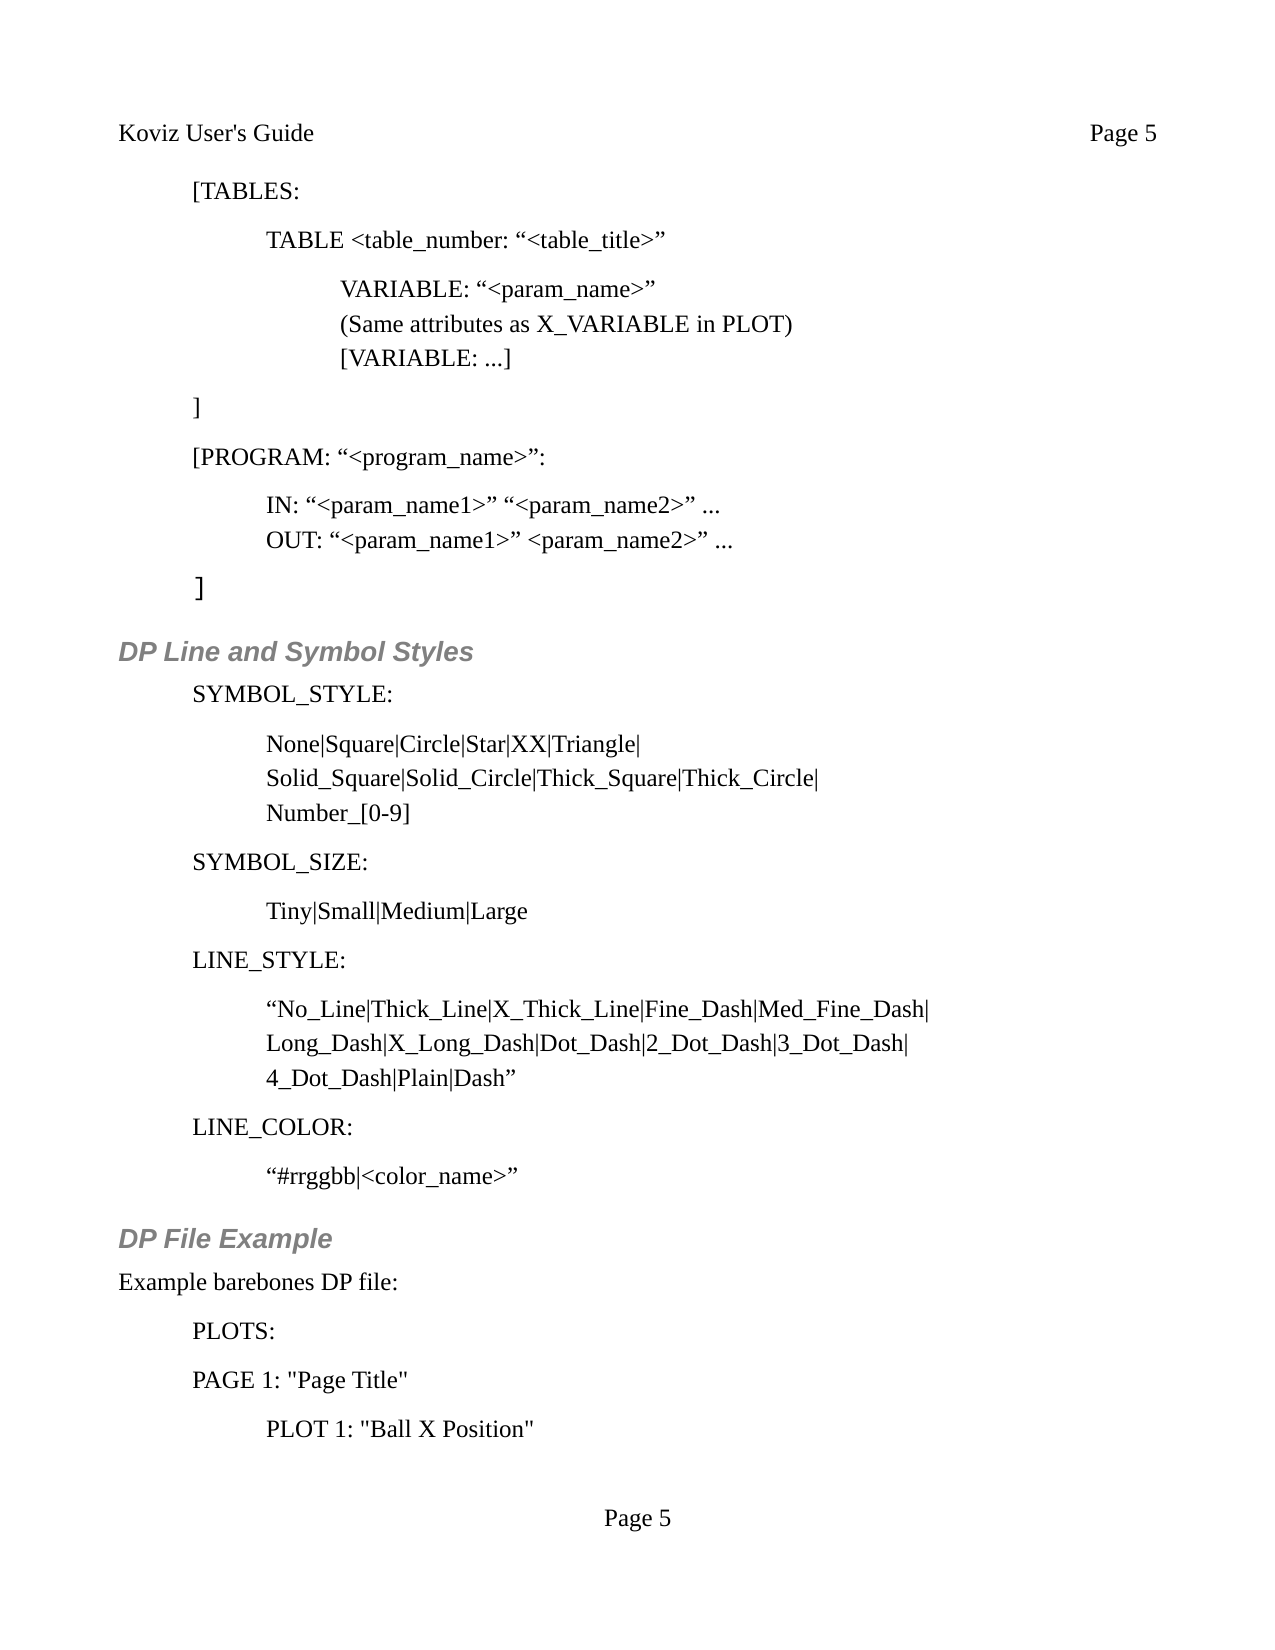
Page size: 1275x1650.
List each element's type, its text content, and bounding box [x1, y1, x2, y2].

text LINE_COLOR: [192, 1112, 1157, 1141]
text [PROGRAM: “<program_name>”: [192, 442, 1157, 470]
subtitle DP File Example [118, 1222, 1157, 1254]
text Tiny|Small|Medium|Large [266, 896, 1157, 924]
text PLOT 1: "Ball X Position" [266, 1414, 1157, 1443]
text ] [192, 574, 1157, 602]
text SYMBOL_STYLE: [192, 679, 1157, 708]
text PAGE 1: "Page Title" [192, 1365, 1157, 1394]
text IN: “<param_name1>” “<param_name2>” ... OUT: “<param_name1>” <param_name2>” ... [266, 491, 1157, 554]
text PLOTS: [192, 1316, 1157, 1345]
text None|Square|Circle|Star|XX|Triangle| Solid_Square|Solid_Circle|Thick_Square|Thick_Circle| Number_[0-9] [266, 729, 1157, 826]
subtitle DP Line and Symbol Styles [118, 635, 1157, 667]
text LINE_STYLE: [192, 945, 1157, 973]
text [TABLES: [192, 176, 1157, 205]
text SYMBOL_SIZE: [192, 847, 1157, 875]
text ] [192, 392, 1157, 421]
text Example barebones DP file: [118, 1267, 1157, 1296]
text “#rrggbb|<color_name>” [266, 1161, 1157, 1190]
text “No_Line|Thick_Line|X_Thick_Line|Fine_Dash|Med_Fine_Dash| Long_Dash|X_Long_Dash|Dot_Dash|2_Dot_Dash|3_Dot_Dash| 4_Dot_Dash|Plain|Dash” [266, 994, 1157, 1092]
text VARIABLE: “<param_name>” (Same attributes as X_VARIABLE in PLOT) [VARIABLE: ...] [340, 274, 1157, 372]
text TABLE <table_number: “<table_title>” [266, 225, 1157, 254]
